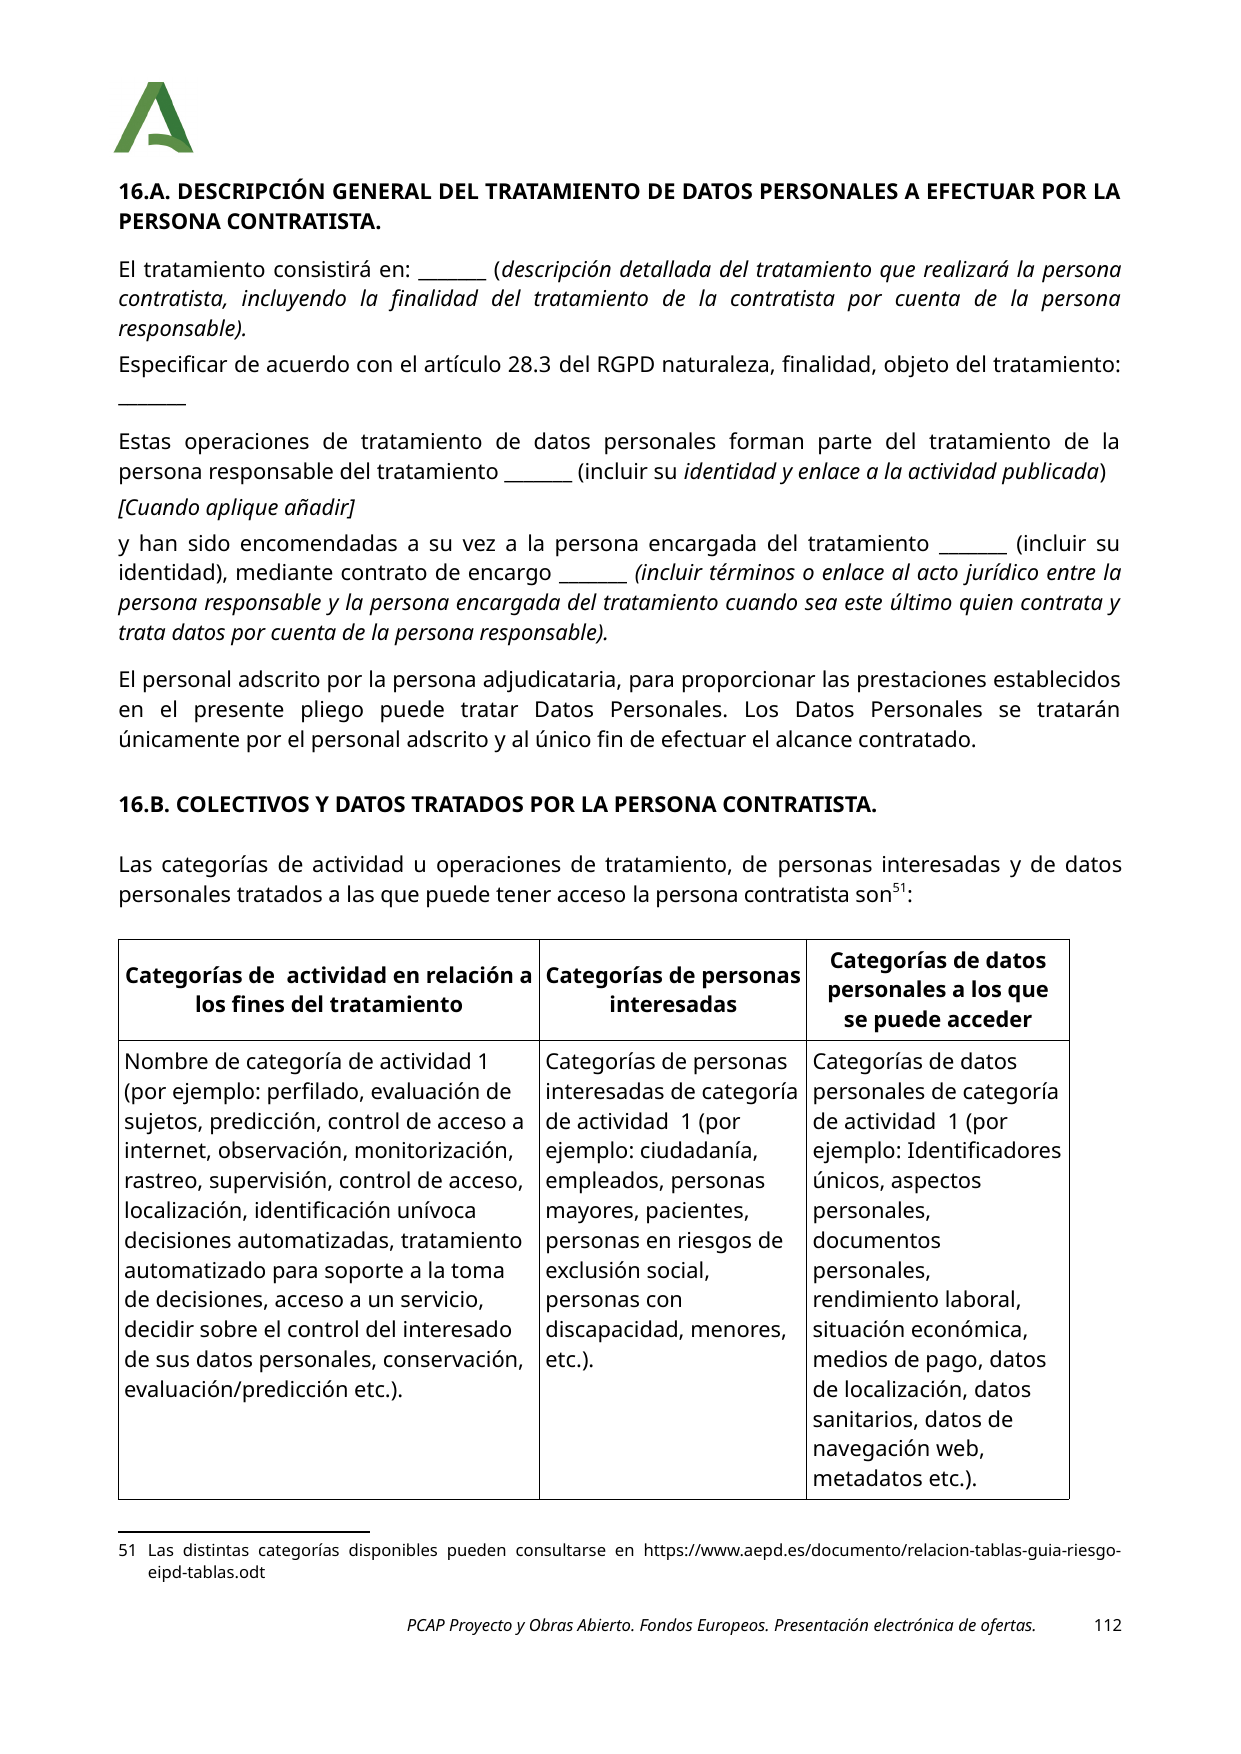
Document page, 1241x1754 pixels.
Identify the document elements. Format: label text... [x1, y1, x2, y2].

text 16.B. COLECTIVOS Y DATOS TRATADOS POR LA PERSONA CONTRATISTA. [118, 789, 1122, 819]
text Estas operaciones de tratamiento de datos personales forman parte del tratamiento de la persona responsable del tratamiento _______ (incluir su identidad y enlace a la actividad publicada) [118, 426, 1122, 486]
text [Cuando aplique añadir] [118, 492, 1122, 522]
table_cell Categorías de personas interesadas de categoría de actividad 1 (por ejemplo: ciudadanía, empleados, personas mayores, pacientes, personas en riesgos de exclusión social, personas con discapacidad, menores, etc.). [540, 1041, 806, 1499]
text Las distintas categorías disponibles pueden consultarse en https://www.aepd.es/documento/relacion-tablas-guia-riesgo-eipd-tablas.odt [118, 1538, 1122, 1584]
text y han sido encomendadas a su vez a la persona encargada del tratamiento _______ (incluir su identidad), mediante contrato de encargo _______ (incluir términos o enlace al acto jurídico entre la persona responsable y la persona encargada del tratamiento cuando sea este último quien contrata y trata datos por cuenta de la persona responsable). [118, 527, 1122, 647]
table_header Categorías de personas interesadas [540, 940, 806, 1040]
table_cell Nombre de categoría de actividad 1 (por ejemplo: perfilado, evaluación de sujetos, predicción, control de acceso a internet, observación, monitorización, rastreo, supervisión, control de acceso, localización, identificación unívoca decisiones automatizadas, tratamiento automatizado para soporte a la toma de decisiones, acceso a un servicio, decidir sobre el control del interesado de sus datos personales, conservación, evaluación/predicción etc.). [119, 1041, 539, 1499]
text 16.A. DESCRIPCIÓN GENERAL DEL TRATAMIENTO DE DATOS PERSONALES A EFECTUAR POR LA PERSONA CONTRATISTA. [118, 176, 1122, 236]
text El personal adscrito por la persona adjudicataria, para proporcionar las prestaciones establecidos en el presente pliego puede tratar Datos Personales. Los Datos Personales se tratarán únicamente por el personal adscrito y al único fin de efectuar el alcance contratado. [118, 664, 1122, 754]
text El tratamiento consistirá en: _______ (descripción detallada del tratamiento que realizará la persona contratista, incluyendo la finalidad del tratamiento de la contratista por cuenta de la persona responsable). [118, 254, 1122, 343]
picture [109, 77, 198, 157]
text Especificar de acuerdo con el artículo 28.3 del RGPD naturaleza, finalidad, objeto del tratamiento: _______ [118, 349, 1122, 408]
table_header Categorías de actividad en relación a los fines del tratamiento [119, 940, 539, 1040]
table_header Categorías de datos personales a los que se puede acceder [807, 940, 1069, 1040]
table_cell Categorías de datos personales de categoría de actividad 1 (por ejemplo: Identificadores únicos, aspectos personales, documentos personales, rendimiento laboral, situación económica, medios de pago, datos de localización, datos sanitarios, datos de navegación web, metadatos etc.). [807, 1041, 1069, 1499]
text Las categorías de actividad u operaciones de tratamiento, de personas interesadas y de datos personales tratados a las que puede tener acceso la persona contratista son: [118, 849, 1122, 909]
